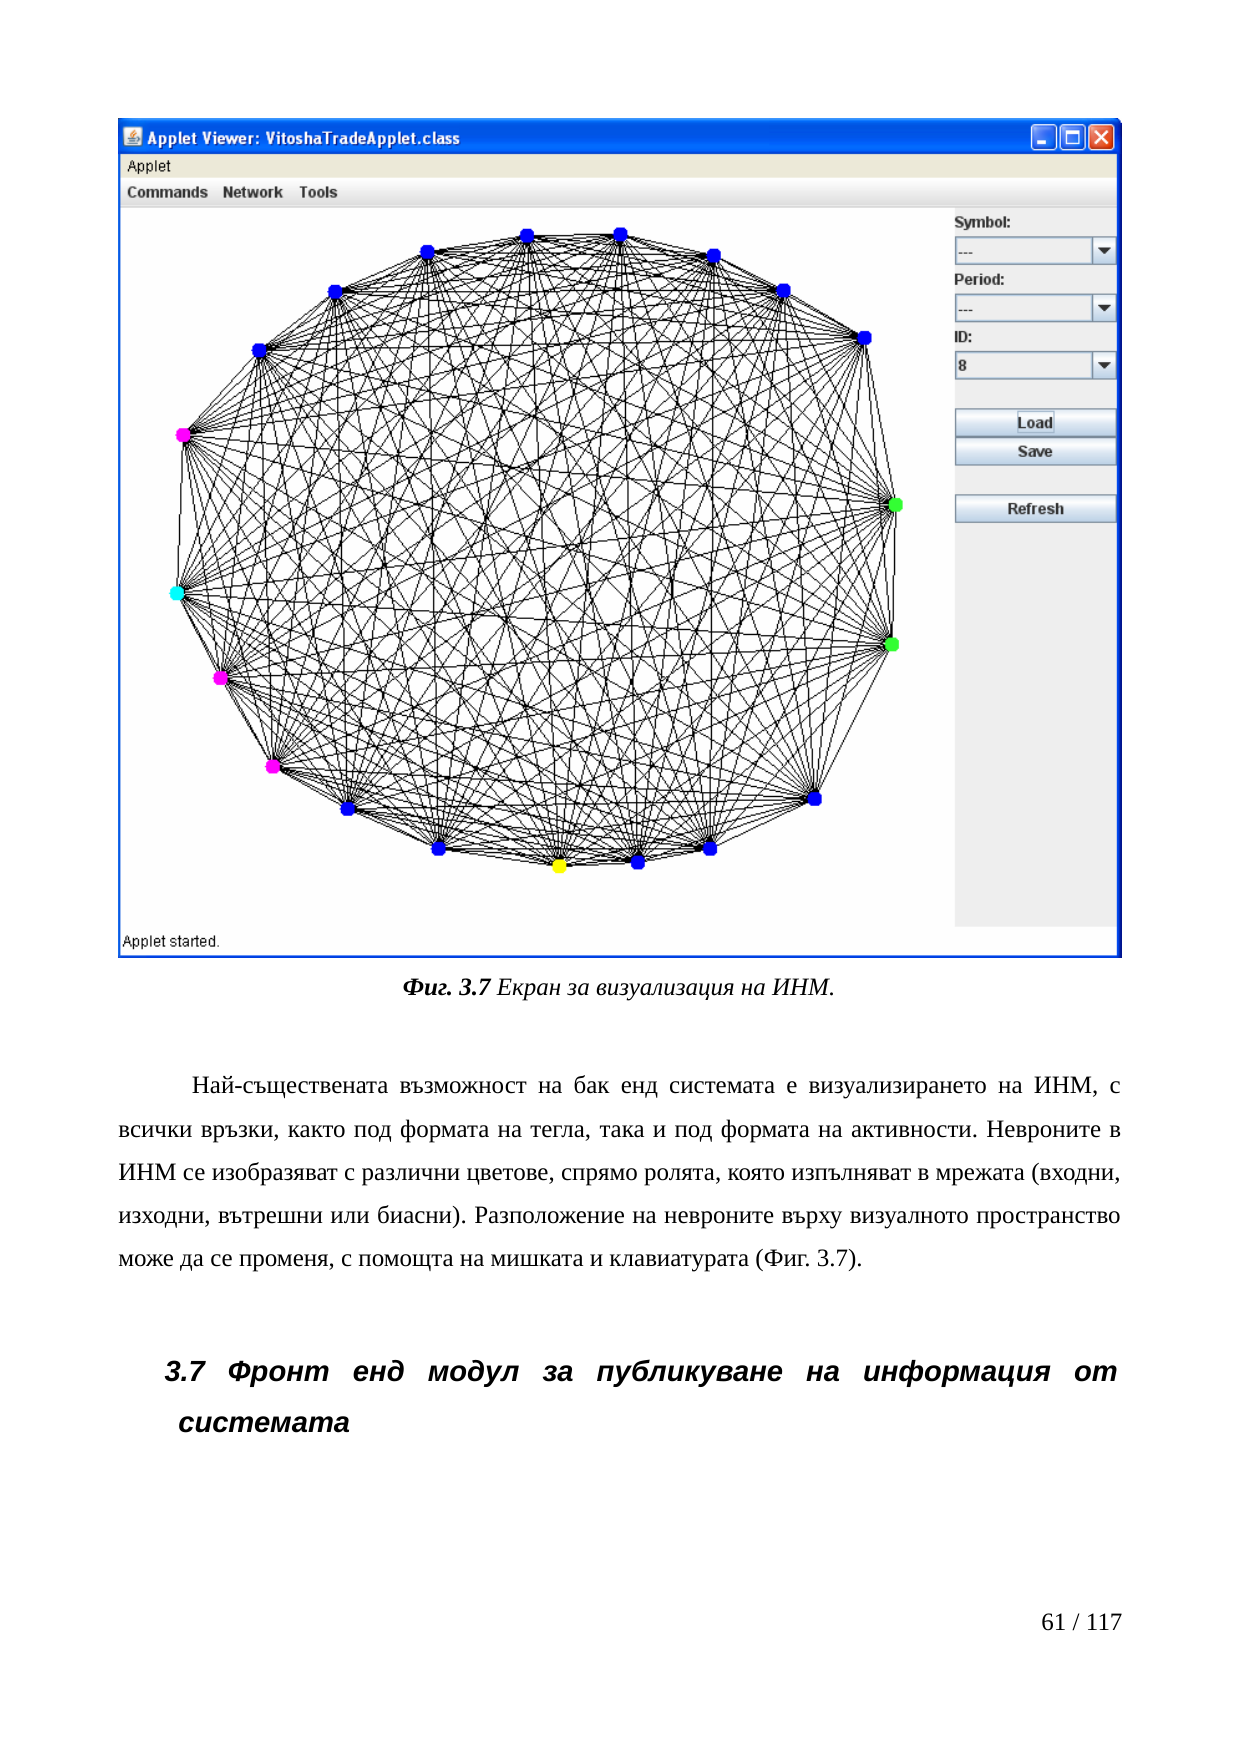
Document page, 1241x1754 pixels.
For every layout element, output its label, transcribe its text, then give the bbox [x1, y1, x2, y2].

subtitle 3.7 Фронт енд модул за публикуване на информация от системата [118, 1354, 1122, 1438]
text Фиг. 3.7 Екран за визуализация на ИНМ. [118, 958, 1122, 1001]
picture [118, 118, 1122, 958]
text Най-съществената възможност на бак енд системата е визуализирането на ИНМ, с всички връзки, както под формата на тегла, така и под формата на активности. Невроните в ИНМ се изобразяват с различни цветове, спрямо ролята, която изпълняват в мрежата (входни, изходни, вътрешни или биасни). Разположение на невроните върху визуалното пространство може да се променя, с помощта на мишката и клавиатурата (Фиг. 3.7). [118, 1071, 1122, 1272]
